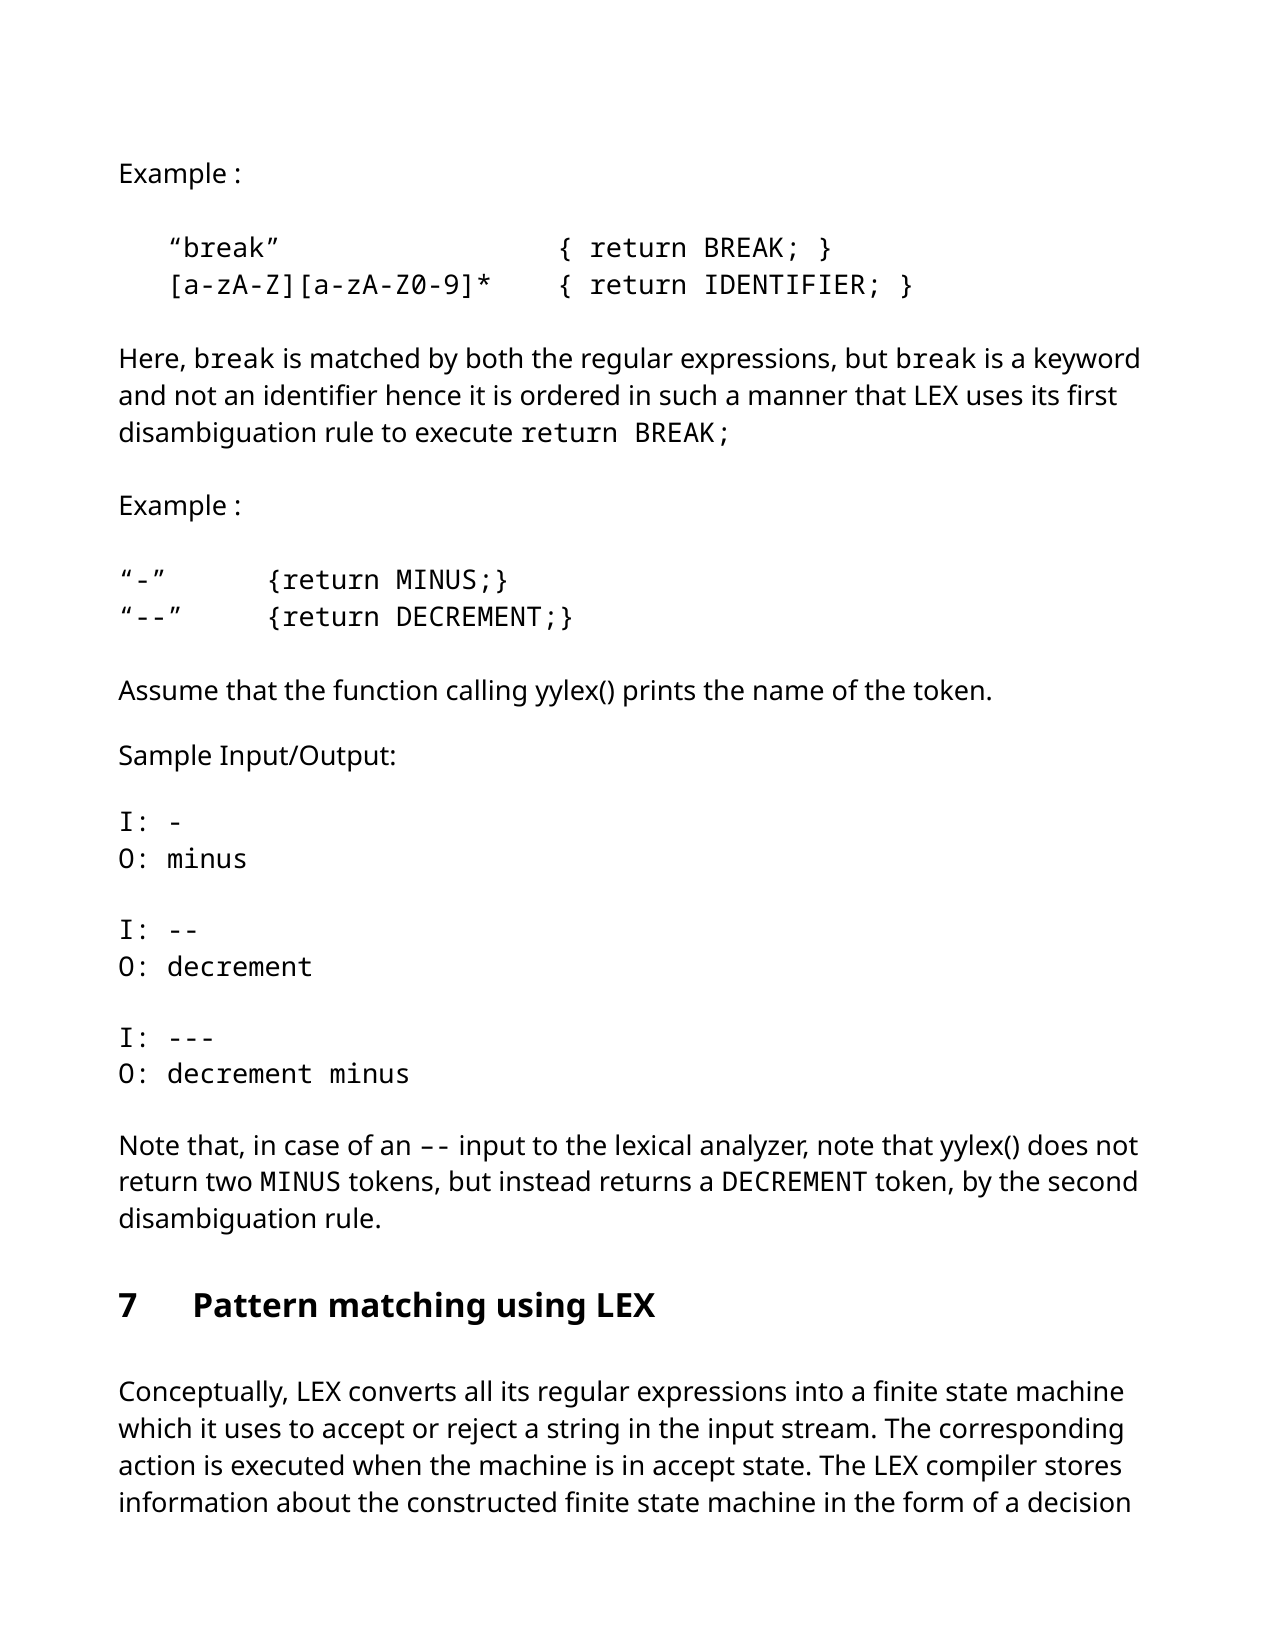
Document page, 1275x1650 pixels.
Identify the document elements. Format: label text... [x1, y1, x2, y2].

text 7 Pattern matching using LEX [118, 1282, 1157, 1327]
text Note that, in case of an –- input to the lexical analyzer, note that yylex() does not return two MINUS tokens, but instead returns a DECREMENT token, by the second disambiguation rule. [118, 1126, 1157, 1237]
text O: minus [118, 839, 1157, 876]
text I: -- [118, 910, 1157, 947]
text Assume that the function calling yylex() prints the name of the token. [118, 671, 1157, 708]
text O: decrement [118, 947, 1157, 984]
text [a-zA-Z][a-zA-Z0-9]* { return IDENTIFIER; } [118, 266, 1157, 302]
text Conceptually, LEX converts all its regular expressions into a finite state machine which it uses to accept or reject a string in the input stream. The corresponding action is executed when the machine is in accept state. The LEX compiler stores information about the constructed finite state machine in the form of a decision [118, 1373, 1157, 1520]
text Example : [118, 155, 1157, 192]
text Sample Input/Output: [118, 737, 1157, 774]
text “-” {return MINUS;} [118, 561, 1157, 597]
text I: - [118, 802, 1157, 839]
text Example : [118, 487, 1157, 524]
text Here, break is matched by both the regular expressions, but break is a keyword and not an identifier hence it is ordered in such a manner that LEX uses its first disambiguation rule to execute return BREAK; [118, 339, 1157, 450]
text “break” { return BREAK; } [118, 229, 1157, 266]
text O: decrement minus [118, 1055, 1157, 1092]
text “--” {return DECREMENT;} [118, 597, 1157, 634]
text I: --- [118, 1018, 1157, 1055]
